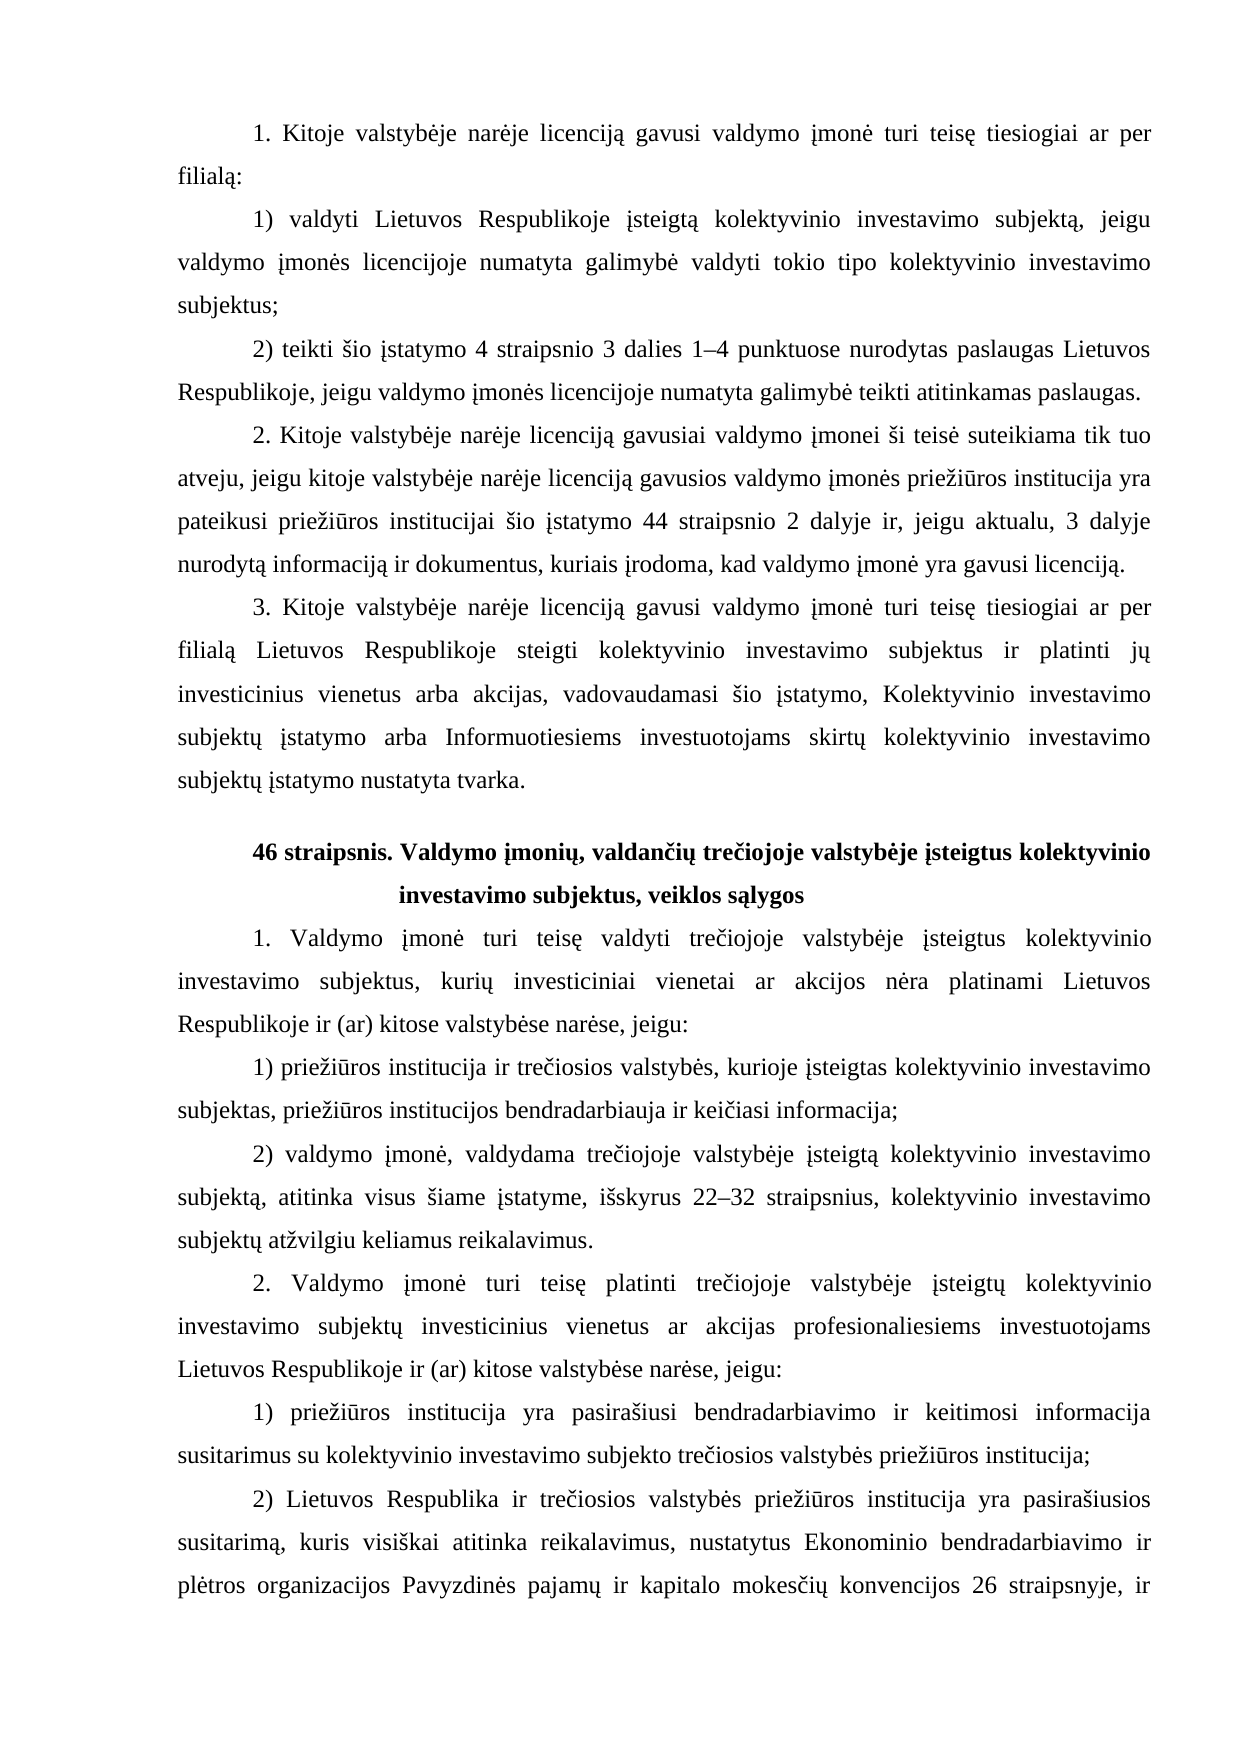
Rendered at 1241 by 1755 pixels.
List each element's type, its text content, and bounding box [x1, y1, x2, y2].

text 1) priežiūros institucija yra pasirašiusi bendradarbiavimo ir keitimosi informacija susitarimus su kolektyvinio investavimo subjekto trečiosios valstybės priežiūros institucija; [177, 1397, 1152, 1469]
text 2) teikti šio įstatymo 4 straipsnio 3 dalies 1–4 punktuose nurodytas paslaugas Lietuvos Respublikoje, jeigu valdymo įmonės licencijoje numatyta galimybė teikti atitinkamas paslaugas. [177, 334, 1152, 406]
text 2) valdymo įmonė, valdydama trečiojoje valstybėje įsteigtą kolektyvinio investavimo subjektą, atitinka visus šiame įstatyme, išskyrus 22–32 straipsnius, kolektyvinio investavimo subjektų atžvilgiu keliamus reikalavimus. [177, 1139, 1152, 1254]
text 1. Valdymo įmonė turi teisę valdyti trečiojoje valstybėje įsteigtus kolektyvinio investavimo subjektus, kurių investiciniai vienetai ar akcijos nėra platinami Lietuvos Respublikoje ir (ar) kitose valstybėse narėse, jeigu: [177, 923, 1152, 1038]
text 1. Kitoje valstybėje narėje licenciją gavusi valdymo įmonė turi teisę tiesiogiai ar per filialą: [177, 118, 1152, 190]
text 2. Kitoje valstybėje narėje licenciją gavusiai valdymo įmonei ši teisė suteikiama tik tuo atveju, jeigu kitoje valstybėje narėje licenciją gavusios valdymo įmonės priežiūros institucija yra pateikusi priežiūros institucijai šio įstatymo 44 straipsnio 2 dalyje ir, jeigu aktualu, 3 dalyje nurodytą informaciją ir dokumentus, kuriais įrodoma, kad valdymo įmonė yra gavusi licenciją. [177, 420, 1152, 578]
text 2) Lietuvos Respublika ir trečiosios valstybės priežiūros institucija yra pasirašiusios susitarimą, kuris visiškai atitinka reikalavimus, nustatytus Ekonominio bendradarbiavimo ir plėtros organizacijos Pavyzdinės pajamų ir kapitalo mokesčių konvencijos 26 straipsnyje, ir [177, 1484, 1152, 1599]
text 1) priežiūros institucija ir trečiosios valstybės, kurioje įsteigtas kolektyvinio investavimo subjektas, priežiūros institucijos bendradarbiauja ir keičiasi informacija; [177, 1052, 1152, 1124]
text 2. Valdymo įmonė turi teisę platinti trečiojoje valstybėje įsteigtų kolektyvinio investavimo subjektų investicinius vienetus ar akcijas profesionaliesiems investuotojams Lietuvos Respublikoje ir (ar) kitose valstybėse narėse, jeigu: [177, 1268, 1152, 1383]
text 3. Kitoje valstybėje narėje licenciją gavusi valdymo įmonė turi teisę tiesiogiai ar per filialą Lietuvos Respublikoje steigti kolektyvinio investavimo subjektus ir platinti jų investicinius vienetus arba akcijas, vadovaudamasi šio įstatymo, Kolektyvinio investavimo subjektų įstatymo arba Informuotiesiems investuotojams skirtų kolektyvinio investavimo subjektų įstatymo nustatyta tvarka. [177, 592, 1152, 794]
text 46 straipsnis. Valdymo įmonių, valdančių trečiojoje valstybėje įsteigtus kolektyvinio investavimo subjektus, veiklos sąlygos [252, 837, 1152, 909]
text 1) valdyti Lietuvos Respublikoje įsteigtą kolektyvinio investavimo subjektą, jeigu valdymo įmonės licencijoje numatyta galimybė valdyti tokio tipo kolektyvinio investavimo subjektus; [177, 204, 1152, 319]
